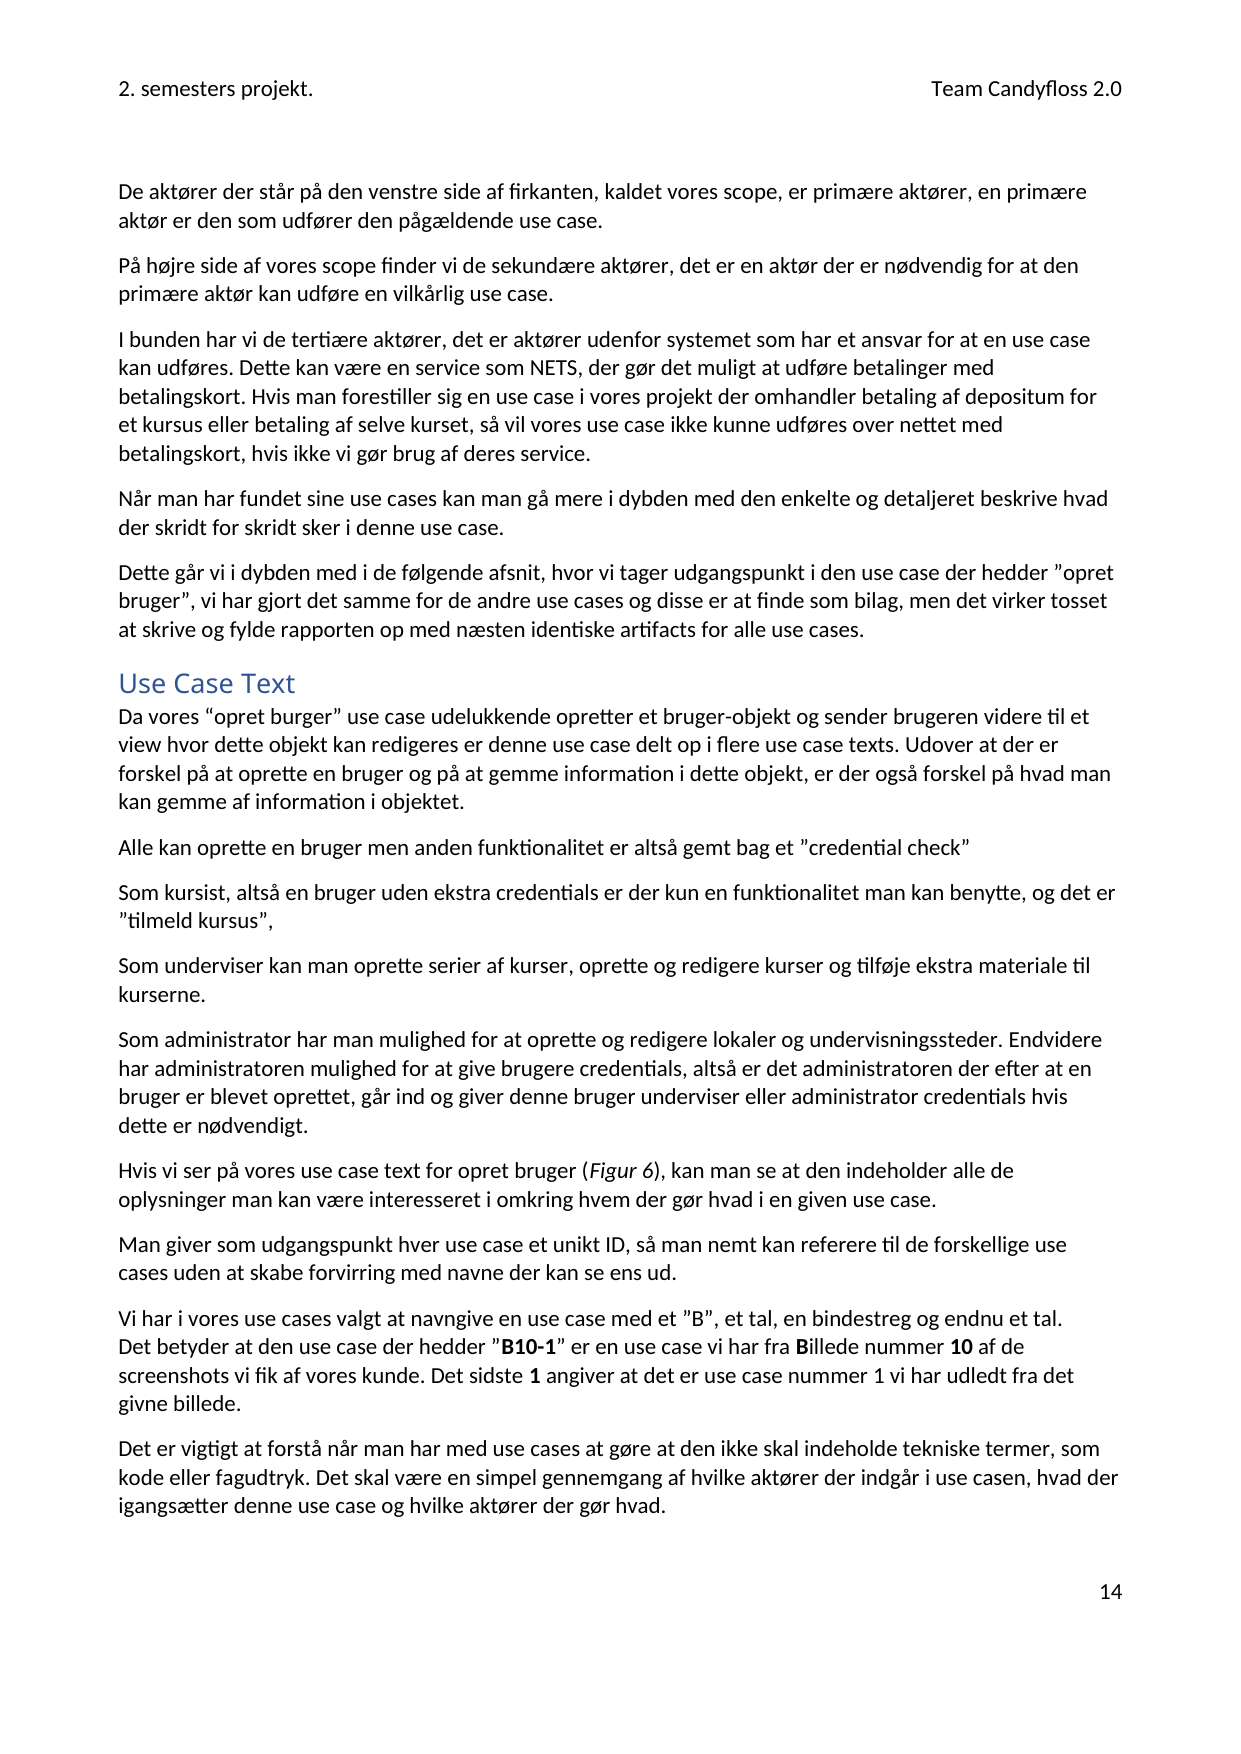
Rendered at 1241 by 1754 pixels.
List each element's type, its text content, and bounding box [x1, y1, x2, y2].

text Man giver som udgangspunkt hver use case et unikt ID, så man nemt kan referere til de forskellige use cases uden at skabe forvirring med navne der kan se ens ud. [118, 1230, 1122, 1287]
text De aktører der står på den venstre side af firkanten, kaldet vores scope, er primære aktører, en primære aktør er den som udfører den pågældende use case. [118, 177, 1122, 234]
text Som kursist, altså en bruger uden ekstra credentials er der kun en funktionalitet man kan benytte, og det er ”tilmeld kursus”, [118, 878, 1122, 934]
text På højre side af vores scope finder vi de sekundære aktører, det er en aktør der er nødvendig for at den primære aktør kan udføre en vilkårlig use case. [118, 251, 1122, 307]
text Det er vigtigt at forstå når man har med use cases at gøre at den ikke skal indeholde tekniske termer, som kode eller fagudtryk. Det skal være en simpel gennemgang af hvilke aktører der indgår i use casen, hvad der igangsætter denne use case og hvilke aktører der gør hvad. [118, 1434, 1122, 1548]
text Vi har i vores use cases valgt at navngive en use case med et ”B”, et tal, en bindestreg og endnu et tal. Det betyder at den use case der hedder ”B10-1” er en use case vi har fra Billede nummer 10 af de screenshots vi fik af vores kunde. Det sidste 1 angiver at det er use case nummer 1 vi har udledt fra det givne billede. [118, 1304, 1122, 1417]
text Hvis vi ser på vores use case text for opret bruger (Figur 6), kan man se at den indeholder alle de oplysninger man kan være interesseret i omkring hvem der gør hvad i en given use case. [118, 1156, 1122, 1213]
text Dette går vi i dybden med i de følgende afsnit, hvor vi tager udgangspunkt i den use case der hedder ”opret bruger”, vi har gjort det samme for de andre use cases og disse er at finde som bilag, men det virker tosset at skrive og fylde rapporten op med næsten identiske artifacts for alle use cases. [118, 558, 1122, 643]
text Da vores “opret burger” use case udelukkende opretter et bruger-objekt og sender brugeren videre til et view hvor dette objekt kan redigeres er denne use case delt op i flere use case texts. Udover at der er forskel på at oprette en bruger og på at gemme information i dette objekt, er der også forskel på hvad man kan gemme af information i objektet. [118, 702, 1122, 816]
text Når man har fundet sine use cases kan man gå mere i dybden med den enkelte og detaljeret beskrive hvad der skridt for skridt sker i denne use case. [118, 484, 1122, 541]
text Som administrator har man mulighed for at oprette og redigere lokaler og undervisningssteder. Endvidere har administratoren mulighed for at give brugere credentials, altså er det administratoren der efter at en bruger er blevet oprettet, går ind og giver denne bruger underviser eller administrator credentials hvis dette er nødvendigt. [118, 1025, 1122, 1139]
text Alle kan oprette en bruger men anden funktionalitet er altså gemt bag et ”credential check” [118, 833, 1122, 861]
text Som underviser kan man oprette serier af kurser, oprette og redigere kurser og tilføje ekstra materiale til kurserne. [118, 952, 1122, 1008]
subtitle Use Case Text [118, 664, 1122, 701]
text I bunden har vi de tertiære aktører, det er aktører udenfor systemet som har et ansvar for at en use case kan udføres. Dette kan være en service som NETS, der gør det muligt at udføre betalinger med betalingskort. Hvis man forestiller sig en use case i vores projekt der omhandler betaling af depositum for et kursus eller betaling af selve kurset, så vil vores use case ikke kunne udføres over nettet med betalingskort, hvis ikke vi gør brug af deres service. [118, 325, 1122, 467]
